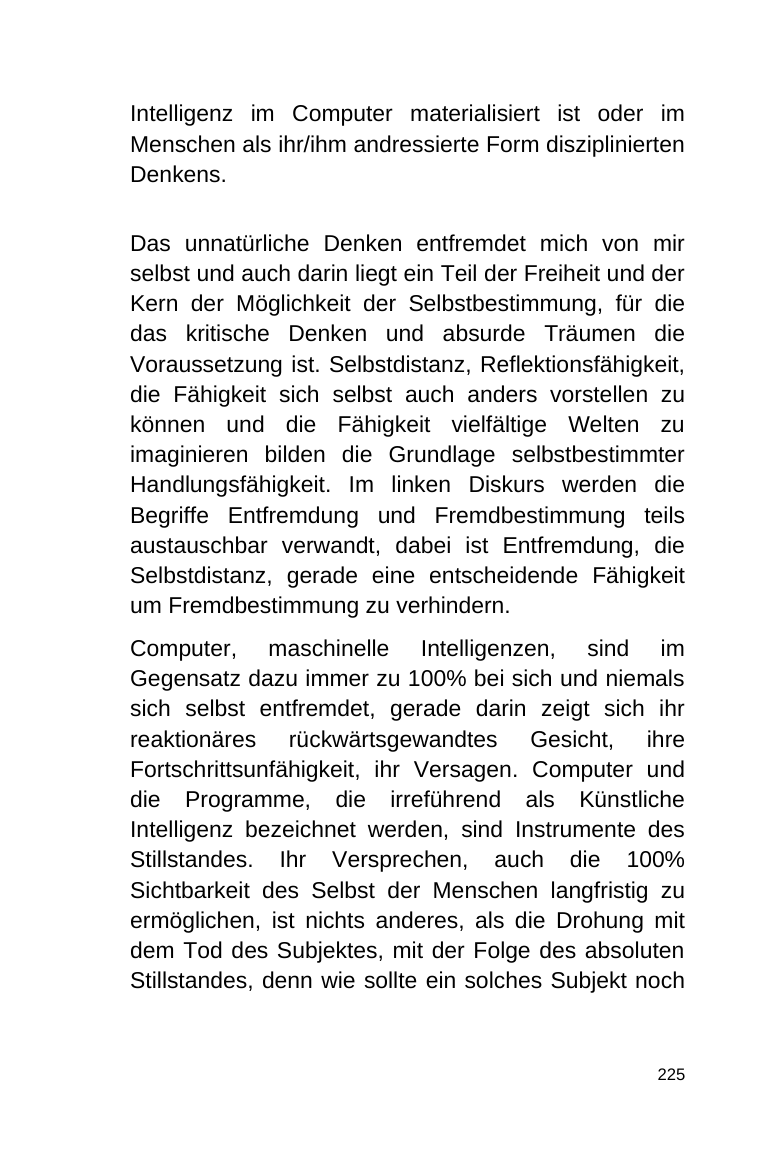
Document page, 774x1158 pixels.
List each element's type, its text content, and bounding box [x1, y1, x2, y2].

text Das unnatürliche Denken entfremdet mich von mir selbst und auch darin liegt ein Teil der Freiheit und der Kern der Möglichkeit der Selbstbestimmung, für die das kritische Denken und absurde Träumen die Voraussetzung ist. Selbstdistanz, Reflektionsfähigkeit, die Fähigkeit sich selbst auch anders vorstellen zu können und die Fähigkeit vielfältige Welten zu imaginieren bilden die Grundlage selbstbestimmter Handlungsfähigkeit. Im linken Diskurs werden die Begriffe Entfremdung und Fremdbestimmung teils austauschbar verwandt, dabei ist Entfremdung, die Selbstdistanz, gerade eine entscheidende Fähigkeit um Fremdbestimmung zu verhindern. [130, 230, 685, 619]
text Intelligenz im Computer materialisiert ist oder im Menschen als ihr/ihm andressierte Form disziplinierten Denkens. [130, 100, 685, 187]
text Computer, maschinelle Intelligenzen, sind im Gegensatz dazu immer zu 100% bei sich und niemals sich selbst entfremdet, gerade darin zeigt sich ihr reaktionäres rückwärtsgewandtes Gesicht, ihre Fortschrittsunfähigkeit, ihr Versagen. Computer und die Programme, die irreführend als Künstliche Intelligenz bezeichnet werden, sind Instrumente des Stillstandes. Ihr Versprechen, auch die 100% Sichtbarkeit des Selbst der Menschen langfristig zu ermöglichen, ist nichts anderes, als die Drohung mit dem Tod des Subjektes, mit der Folge des absoluten Stillstandes, denn wie sollte ein solches Subjekt noch [130, 635, 685, 994]
